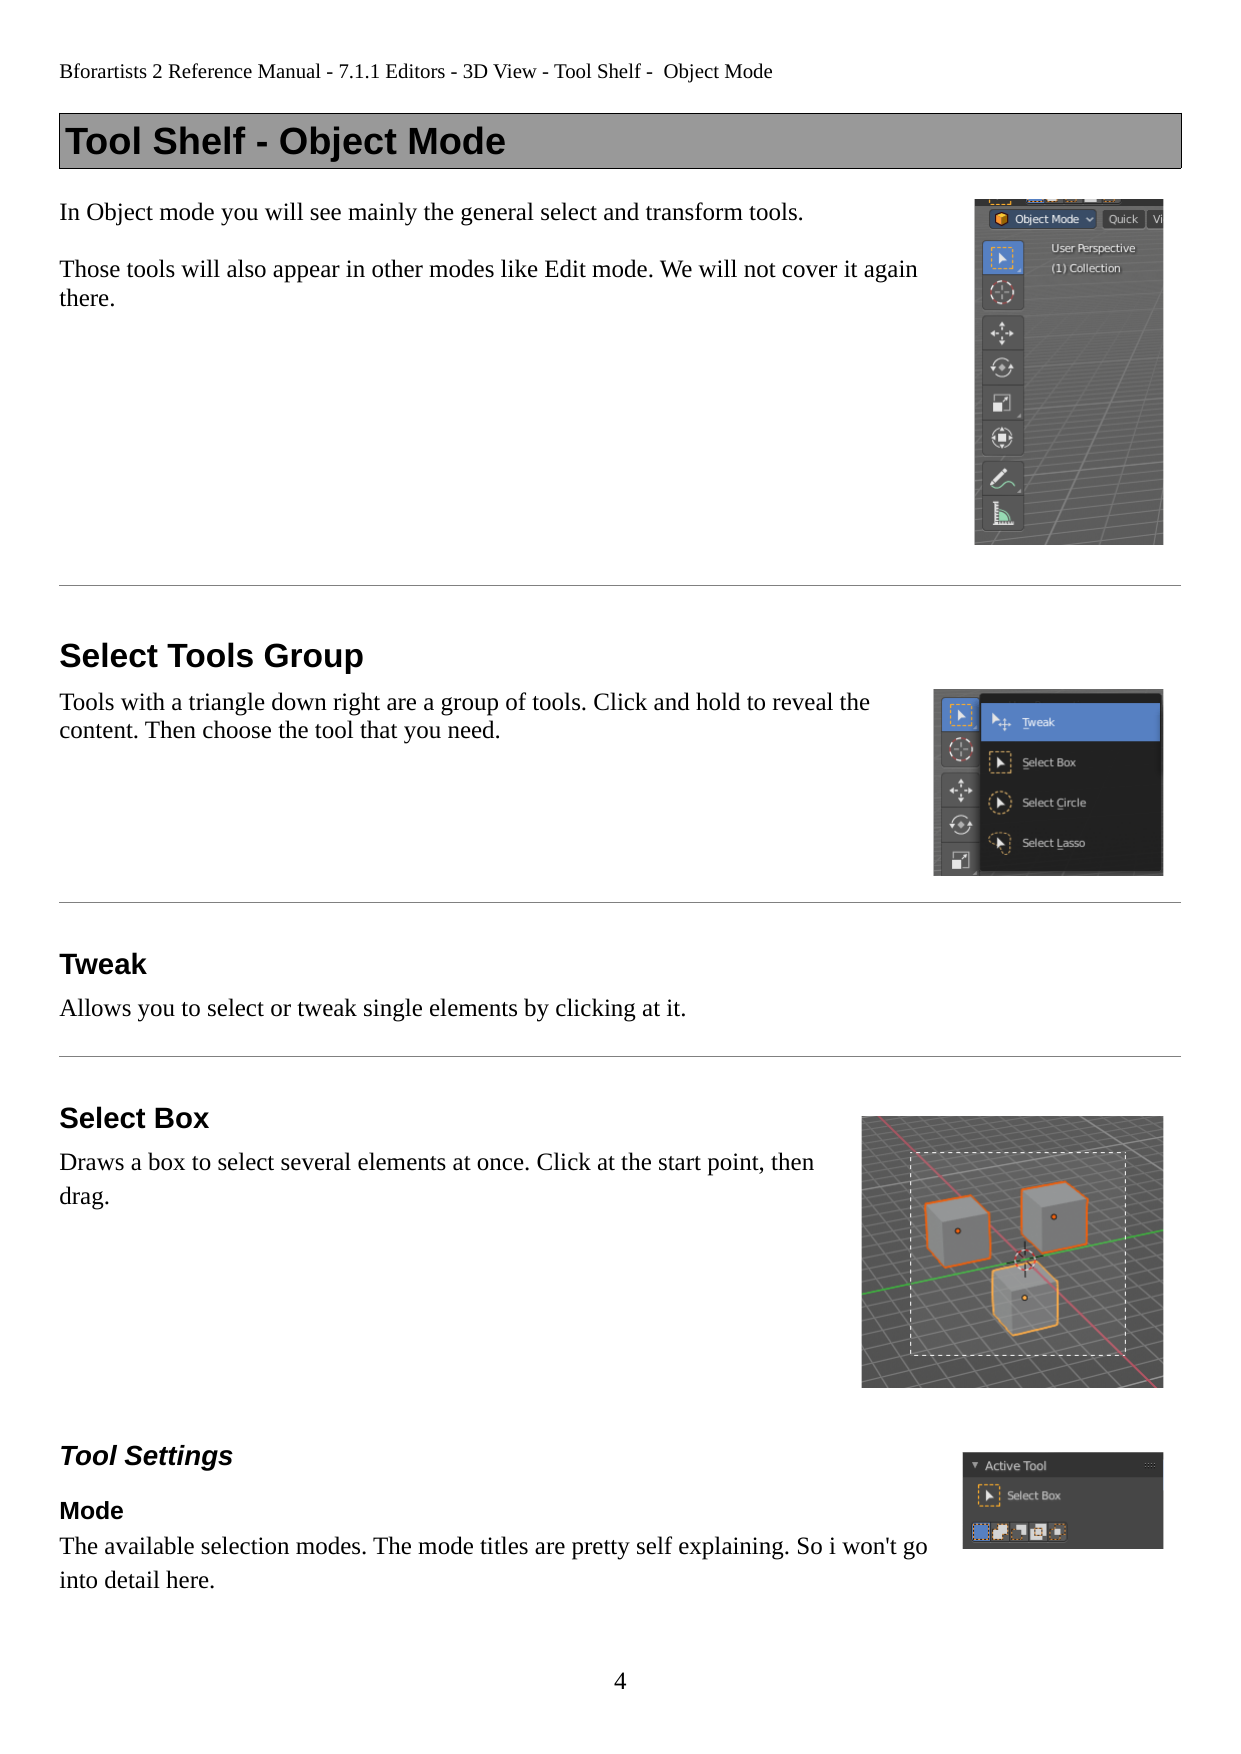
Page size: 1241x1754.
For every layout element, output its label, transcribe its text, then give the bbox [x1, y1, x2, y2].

subtitle Tweak [59, 947, 1181, 980]
subtitle Mode [59, 1496, 962, 1524]
text Draws a box to select several elements at once. Click at the start point, then drag. [59, 1147, 861, 1210]
picture [861, 1116, 1164, 1388]
text Allows you to select or tweak single elements by clicking at it. [59, 993, 1181, 1022]
text Tools with a triangle down right are a group of tools. Click and hold to reveal the content. Then choose the tool that you need. [59, 687, 1181, 744]
text The available selection modes. The mode titles are pretty self explaining. So i won't go into detail here. [59, 1531, 1181, 1594]
text In Object mode you will see mainly the general select and transform tools. [59, 197, 1181, 225]
subtitle Tool Settings [59, 1439, 1181, 1471]
picture [974, 199, 1164, 545]
text Those tools will also appear in other modes like Edit mode. We will not cover it again there. [59, 254, 974, 312]
picture [962, 1452, 1164, 1549]
table_header Tool Shelf - Object Mode [60, 114, 1181, 168]
subtitle Select Box [59, 1101, 1181, 1134]
subtitle Select Tools Group [59, 635, 1181, 674]
subtitle [1164, 1496, 1181, 1524]
picture [933, 689, 1164, 876]
